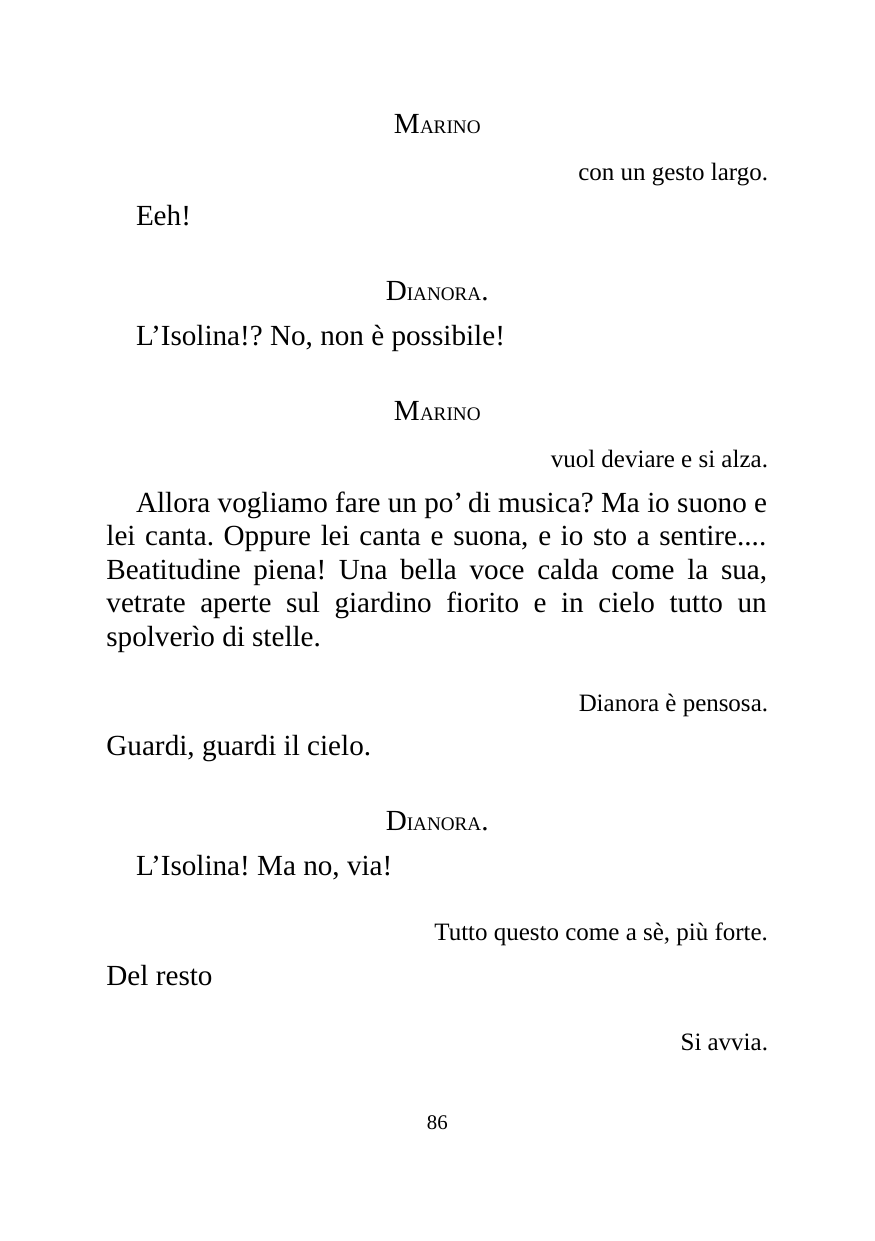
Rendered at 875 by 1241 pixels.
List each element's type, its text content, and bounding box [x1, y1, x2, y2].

text Del resto [106, 958, 768, 991]
text Eeh! [106, 198, 768, 232]
text Marino [106, 106, 768, 140]
text Dianora è pensosa. [106, 688, 768, 717]
text Tutto questo come a sè, più forte. [106, 917, 768, 946]
text Si avvia. [106, 1027, 768, 1056]
text Dianora. [106, 803, 768, 837]
text Dianora. [106, 273, 768, 306]
text Marino [106, 393, 768, 426]
text L’Isolina!? No, non è possibile! [106, 318, 768, 352]
text con un gesto largo. [106, 157, 768, 186]
text L’Isolina! Ma no, via! [106, 848, 768, 882]
text vuol deviare e si alza. [106, 444, 768, 473]
text Allora vogliamo fare un po’ di musica? Ma io suono e lei canta. Oppure lei canta e suona, e io sto a sentire.... Beatitudine piena! Una bella voce calda come la sua, vetrate aperte sul giardino fiorito e in cielo tutto un spolverìo di stelle. [106, 485, 768, 652]
text Guardi, guardi il cielo. [106, 728, 768, 762]
